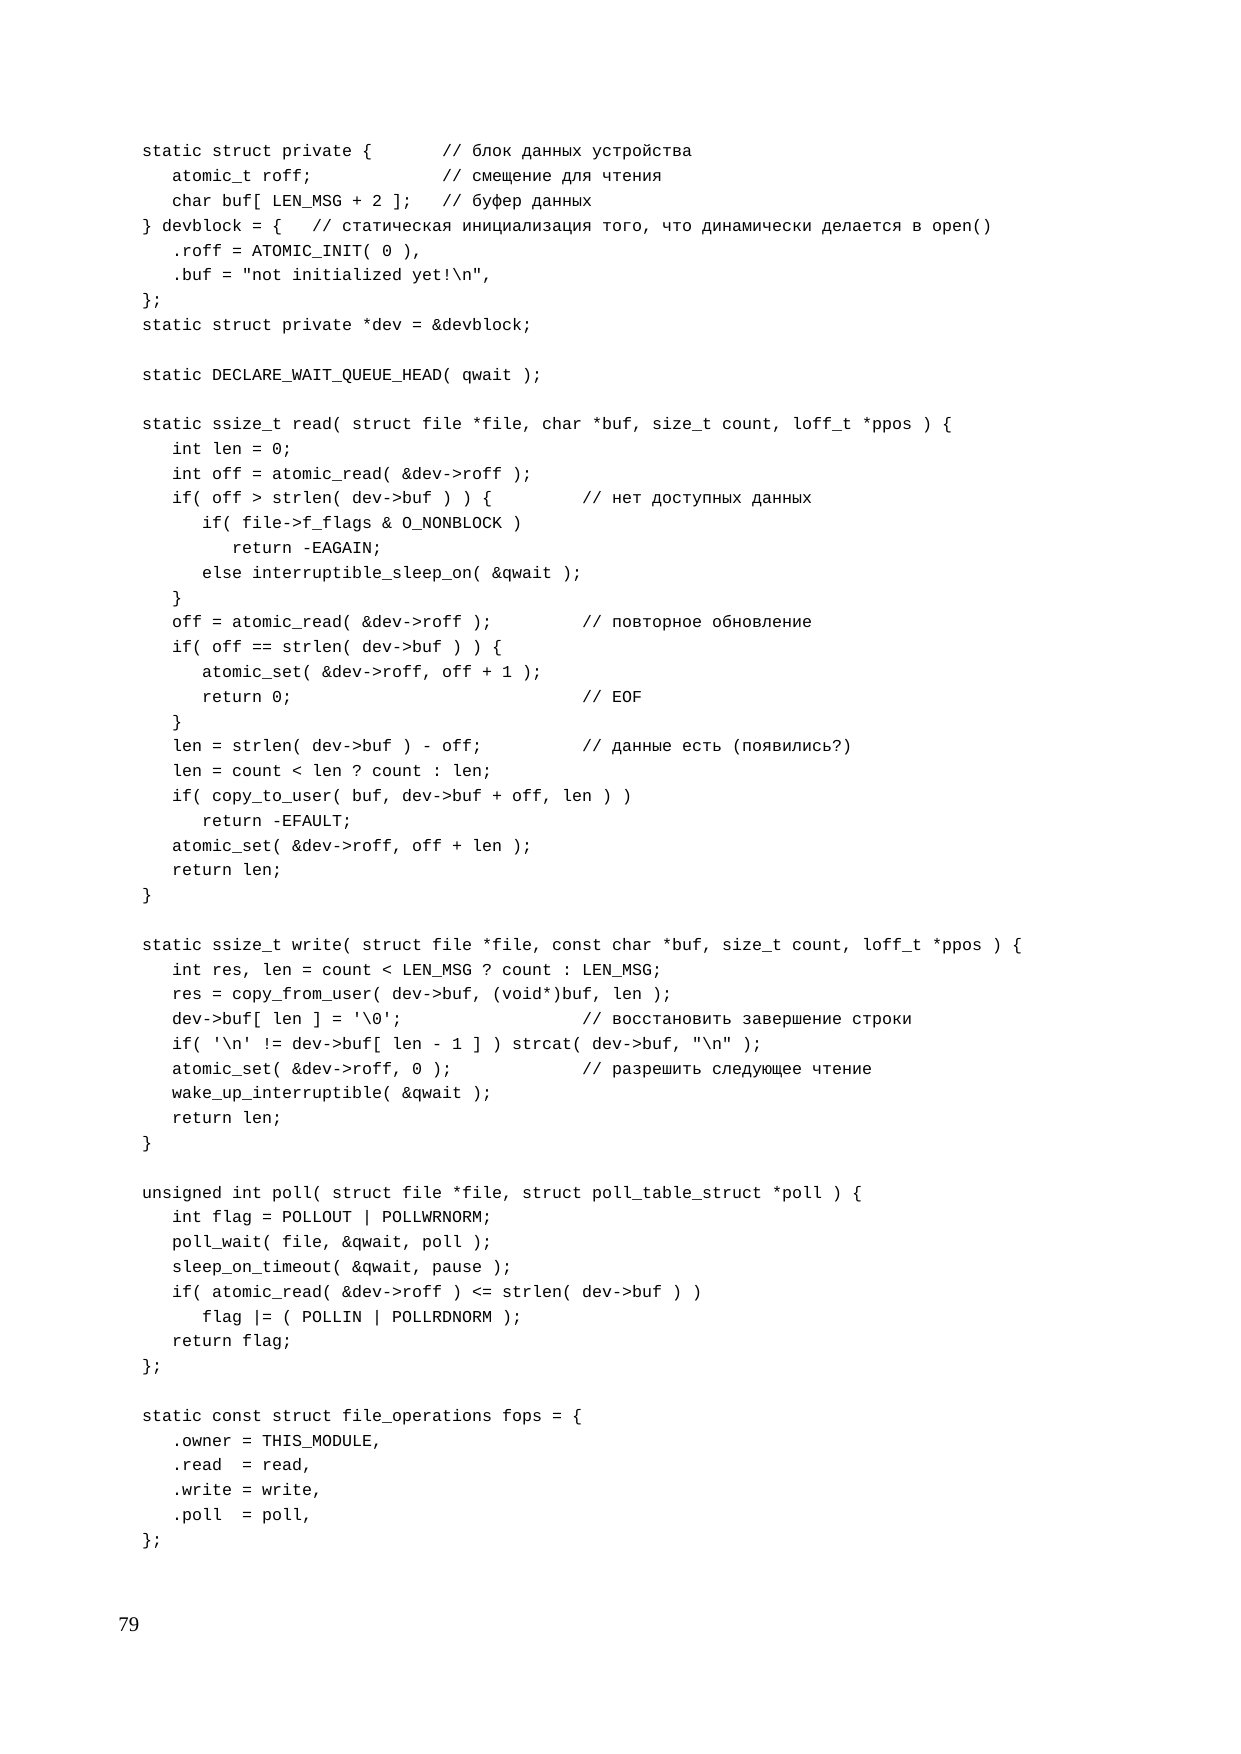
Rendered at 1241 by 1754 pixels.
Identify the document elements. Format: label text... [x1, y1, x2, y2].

text } [142, 1134, 1122, 1153]
text if( file->f_flags & O_NONBLOCK ) [142, 515, 1122, 534]
text atomic_set( &dev->roff, 0 ); // разрешить следующее чтение [142, 1060, 1122, 1079]
text atomic_t roff; // смещение для чтения [142, 168, 1122, 187]
text static DECLARE_WAIT_QUEUE_HEAD( qwait ); [142, 366, 1122, 385]
text len = count < len ? count : len; [142, 763, 1122, 782]
text } [142, 713, 1122, 732]
text return len; [142, 862, 1122, 881]
text atomic_set( &dev->roff, off + 1 ); [142, 663, 1122, 682]
text .owner = THIS_MODULE, [142, 1432, 1122, 1451]
text return flag; [142, 1333, 1122, 1352]
text off = atomic_read( &dev->roff ); // повторное обновление [142, 614, 1122, 633]
text .poll = poll, [142, 1506, 1122, 1525]
text res = copy_from_user( dev->buf, (void*)buf, len ); [142, 986, 1122, 1005]
text } [142, 589, 1122, 608]
text .write = write, [142, 1482, 1122, 1501]
text }; [142, 292, 1122, 311]
text int res, len = count < LEN_MSG ? count : LEN_MSG; [142, 961, 1122, 980]
text static struct private { // блок данных устройства [142, 143, 1122, 162]
text }; [142, 1531, 1122, 1550]
text len = strlen( dev->buf ) - off; // данные есть (появились?) [142, 738, 1122, 757]
text if( '\n' != dev->buf[ len - 1 ] ) strcat( dev->buf, "\n" ); [142, 1035, 1122, 1054]
text return -EFAULT; [142, 812, 1122, 831]
text } [142, 887, 1122, 906]
text static ssize_t write( struct file *file, const char *buf, size_t count, loff_t *ppos ) { [142, 936, 1122, 955]
text .buf = "not initialized yet!\n", [142, 267, 1122, 286]
text if( atomic_read( &dev->roff ) <= strlen( dev->buf ) ) [142, 1283, 1122, 1302]
text int off = atomic_read( &dev->roff ); [142, 465, 1122, 484]
text static struct private *dev = &devblock; [142, 316, 1122, 335]
text .roff = ATOMIC_INIT( 0 ), [142, 242, 1122, 261]
text flag |= ( POLLIN | POLLRDNORM ); [142, 1308, 1122, 1327]
text unsigned int poll( struct file *file, struct poll_table_struct *poll ) { [142, 1184, 1122, 1203]
text else interruptible_sleep_on( &qwait ); [142, 564, 1122, 583]
text .read = read, [142, 1457, 1122, 1476]
text static ssize_t read( struct file *file, char *buf, size_t count, loff_t *ppos ) { [142, 416, 1122, 434]
text return len; [142, 1110, 1122, 1129]
text int flag = POLLOUT | POLLWRNORM; [142, 1209, 1122, 1228]
text if( off > strlen( dev->buf ) ) { // нет доступных данных [142, 490, 1122, 509]
text atomic_set( &dev->roff, off + len ); [142, 837, 1122, 856]
text sleep_on_timeout( &qwait, pause ); [142, 1258, 1122, 1277]
text int len = 0; [142, 440, 1122, 459]
text if( off == strlen( dev->buf ) ) { [142, 639, 1122, 658]
text static const struct file_operations fops = { [142, 1407, 1122, 1426]
text poll_wait( file, &qwait, poll ); [142, 1234, 1122, 1253]
text } devblock = { // статическая инициализация того, что динамически делается в open() [142, 217, 1122, 236]
text dev->buf[ len ] = '\0'; // восстановить завершение строки [142, 1011, 1122, 1029]
text char buf[ LEN_MSG + 2 ]; // буфер данных [142, 192, 1122, 211]
text }; [142, 1358, 1122, 1377]
text return -EAGAIN; [142, 539, 1122, 558]
text return 0; // EOF [142, 688, 1122, 707]
text wake_up_interruptible( &qwait ); [142, 1085, 1122, 1104]
text if( copy_to_user( buf, dev->buf + off, len ) ) [142, 787, 1122, 806]
